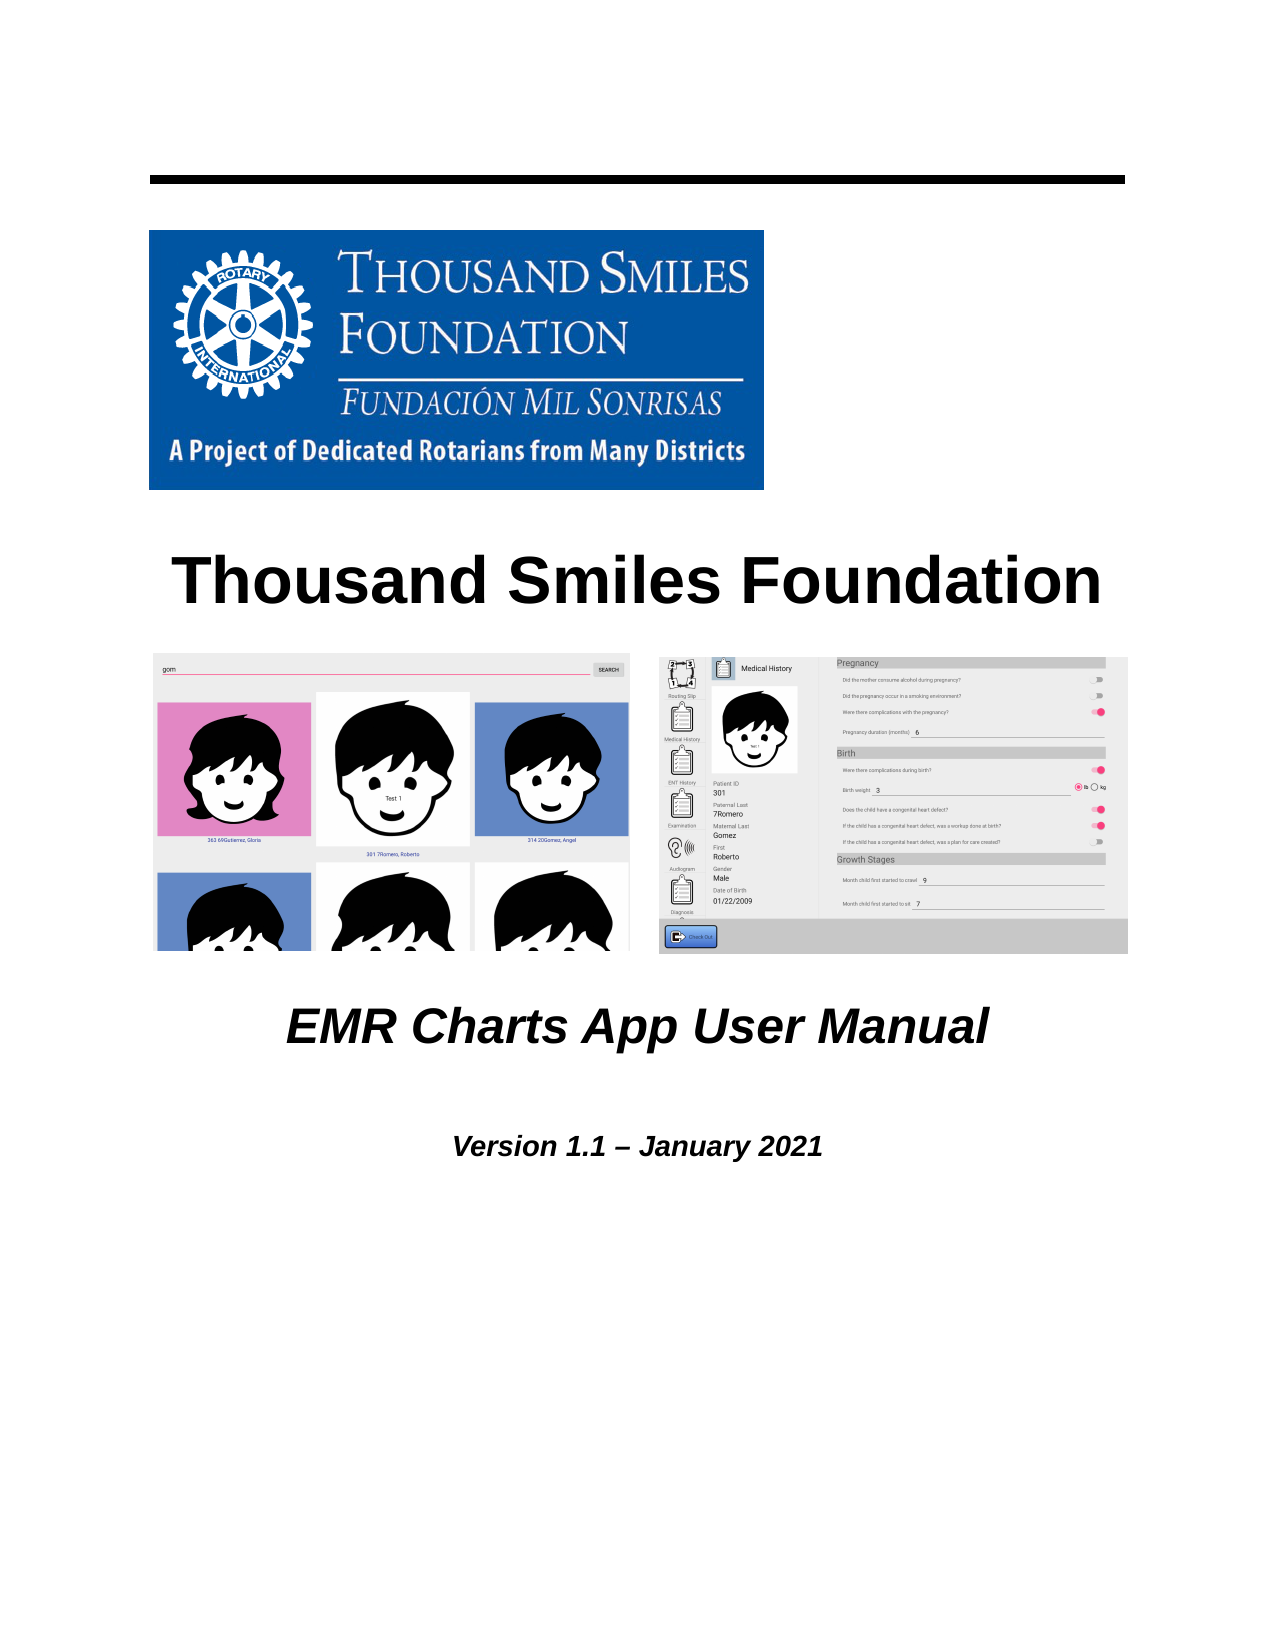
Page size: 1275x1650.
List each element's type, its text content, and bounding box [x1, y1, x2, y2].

subtitle EMR Charts App User Manual [150, 996, 1125, 1054]
subtitle Version 1.1 – January 2021 [150, 1129, 1125, 1162]
picture [153, 653, 630, 951]
title Thousand Smiles Foundation [150, 541, 1125, 618]
picture [149, 230, 764, 490]
picture [659, 657, 1128, 954]
